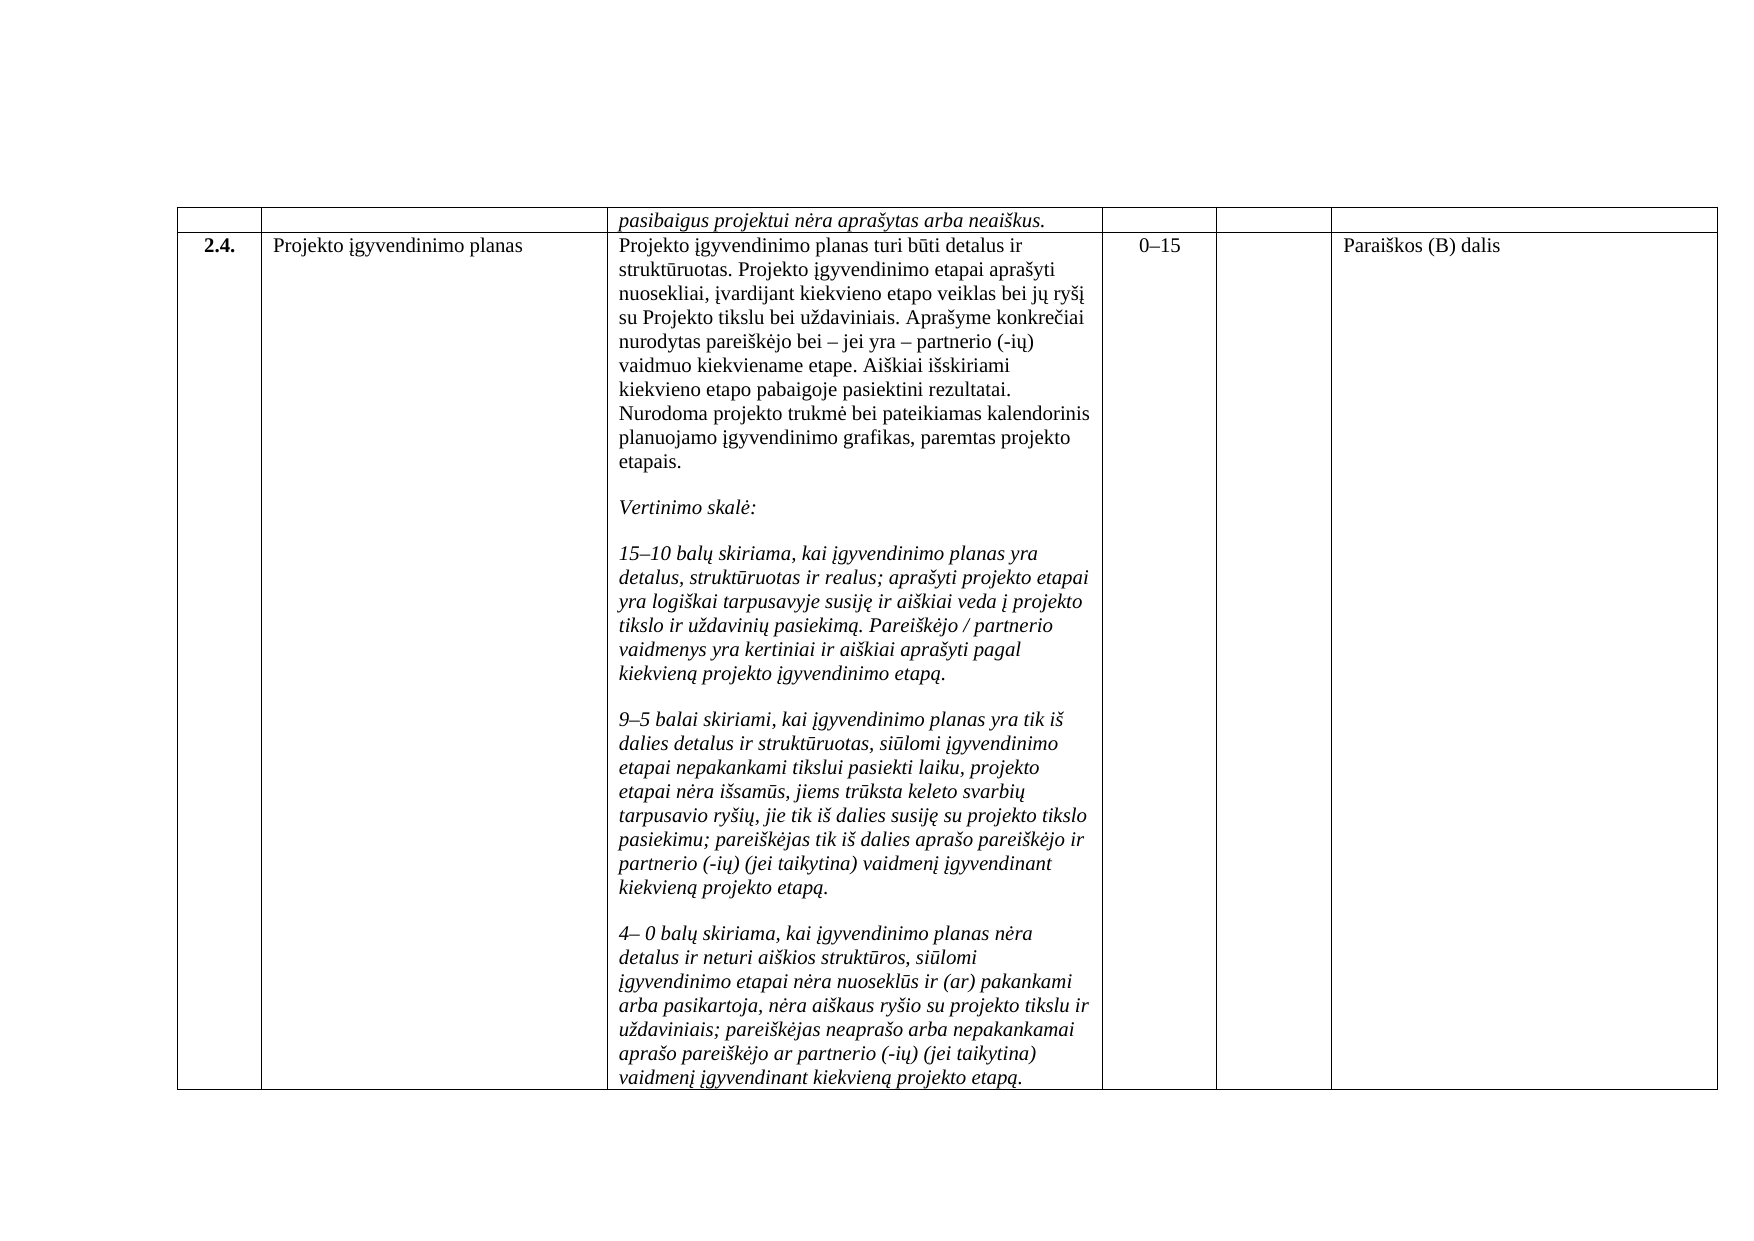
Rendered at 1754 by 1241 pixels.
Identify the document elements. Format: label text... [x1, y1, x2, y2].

table_cell Projekto įgyvendinimo planas [262, 233, 607, 1089]
table_cell 0–15 [1103, 233, 1216, 1089]
table_cell [262, 208, 607, 232]
table_cell Projekto įgyvendinimo planas turi būti detalus ir struktūruotas. Projekto įgyvendinimo etapai aprašyti nuosekliai, įvardijant kiekvieno etapo veiklas bei jų ryšį su Projekto tikslu bei uždaviniais. Aprašyme konkrečiai nurodytas pareiškėjo bei – jei yra – partnerio (-ių) vaidmuo kiekviename etape. Aiškiai išskiriami kiekvieno etapo pabaigoje pasiektini rezultatai. Nurodoma projekto trukmė bei pateikiamas kalendorinis planuojamo įgyvendinimo grafikas, paremtas projekto etapais. Vertinimo skalė: 15–10 balų skiriama, kai įgyvendinimo planas yra detalus, struktūruotas ir realus; aprašyti projekto etapai yra logiškai tarpusavyje susiję ir aiškiai veda į projekto tikslo ir uždavinių pasiekimą. Pareiškėjo / partnerio vaidmenys yra kertiniai ir aiškiai aprašyti pagal kiekvieną projekto įgyvendinimo etapą. 9–5 balai skiriami, kai įgyvendinimo planas yra tik iš dalies detalus ir struktūruotas, siūlomi įgyvendinimo etapai nepakankami tikslui pasiekti laiku, projekto etapai nėra išsamūs, jiems trūksta keleto svarbių tarpusavio ryšių, jie tik iš dalies susiję su projekto tikslo pasiekimu; pareiškėjas tik iš dalies aprašo pareiškėjo ir partnerio (-ių) (jei taikytina) vaidmenį įgyvendinant kiekvieną projekto etapą. 4– 0 balų skiriama, kai įgyvendinimo planas nėra detalus ir neturi aiškios struktūros, siūlomi įgyvendinimo etapai nėra nuoseklūs ir (ar) pakankami arba pasikartoja, nėra aiškaus ryšio su projekto tikslu ir uždaviniais; pareiškėjas neaprašo arba nepakankamai aprašo pareiškėjo ar partnerio (-ių) (jei taikytina) vaidmenį įgyvendinant kiekvieną projekto etapą. [608, 233, 1102, 1089]
table_cell [1217, 208, 1331, 232]
table_cell [1332, 208, 1717, 232]
table_cell [178, 208, 261, 232]
table_cell [1217, 233, 1331, 1089]
table_cell Paraiškos (B) dalis [1332, 233, 1717, 1089]
table_cell [1103, 208, 1216, 232]
table_cell 2.4. [178, 233, 261, 1089]
table_cell pasibaigus projektui nėra aprašytas arba neaiškus. [608, 208, 1102, 232]
